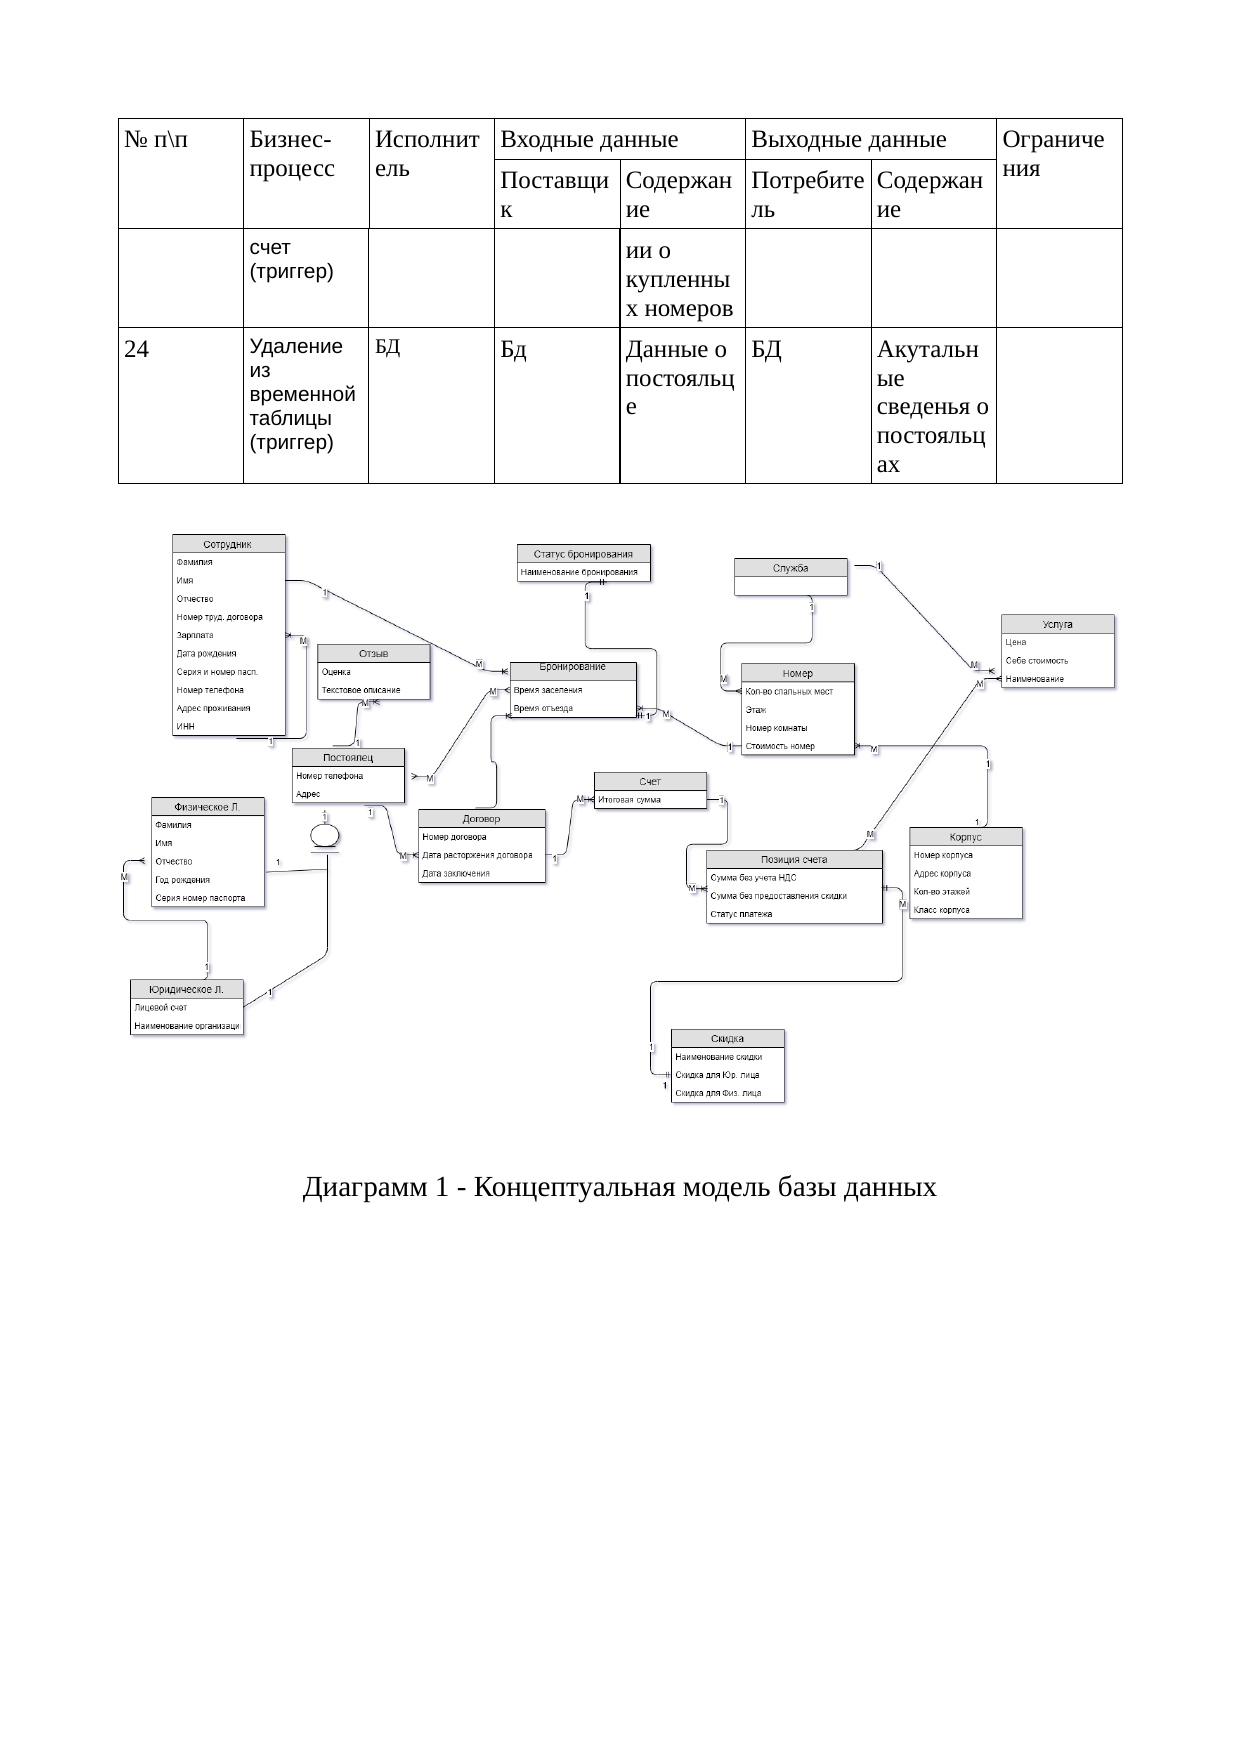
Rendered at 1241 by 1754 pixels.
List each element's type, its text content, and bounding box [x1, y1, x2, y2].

table_cell [997, 328, 1122, 483]
table_cell [872, 229, 996, 327]
table_cell Содержание [621, 160, 745, 228]
table_cell Акутальные сведенья о постояльцах [872, 328, 996, 483]
table_cell Поставщик [495, 160, 620, 228]
text Диаграмм 1 - Концептуальная модель базы данных [118, 1169, 1122, 1203]
table_cell БД [369, 328, 494, 483]
table_cell [495, 229, 619, 327]
table_cell Бд [495, 328, 619, 483]
table_cell [997, 229, 1122, 327]
table_cell Содержание [872, 160, 996, 228]
table_header № п\п [119, 119, 243, 228]
table_header Входные данные [495, 119, 745, 159]
table_cell [746, 229, 871, 327]
table_header Ограничения [997, 119, 1122, 228]
table_cell ии о купленных номеров [621, 229, 745, 327]
table_cell Удаление из временной таблицы (триггер) [244, 328, 368, 483]
table_cell счет (триггер) [244, 229, 368, 327]
table_cell [119, 229, 243, 327]
table_cell 24 [119, 328, 243, 483]
table_header Бизнес-процесс [244, 119, 369, 228]
table_header Выходные данные [746, 119, 996, 159]
table_cell Потребитель [746, 160, 871, 228]
table_cell [369, 229, 494, 327]
table_cell БД [746, 328, 871, 483]
table_cell Данные о постояльце [621, 328, 745, 483]
table_header Исполнитель [370, 119, 494, 228]
